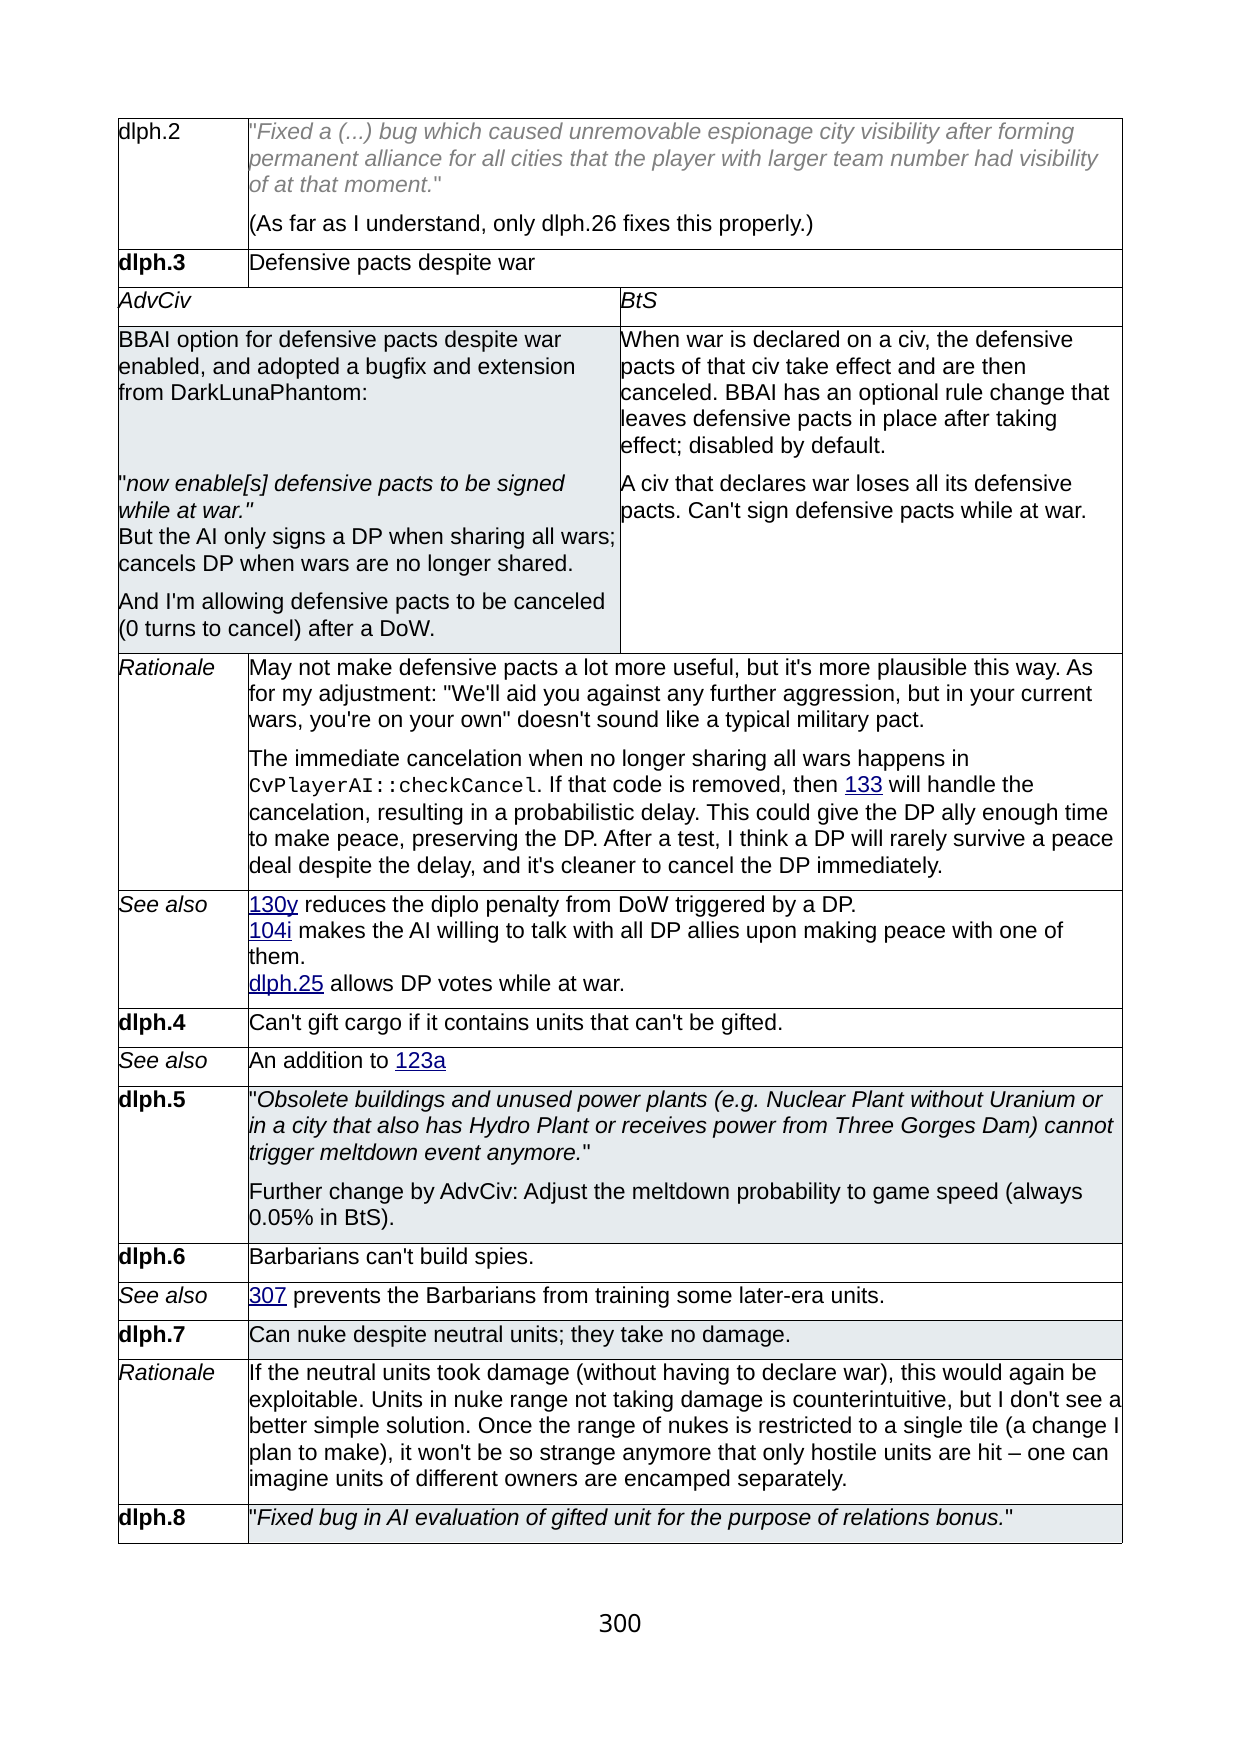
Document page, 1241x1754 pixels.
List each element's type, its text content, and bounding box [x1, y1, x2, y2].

table_cell BBAI option for defensive pacts despite war enabled, and adopted a bugfix and extension from DarkLunaPhantom: "now enable[s] defensive pacts to be signed while at war." But the AI only signs a DP when sharing all wars; cancels DP when wars are no longer shared. And I'm allowing defensive pacts to be canceled (0 turns to cancel) after a DoW. [119, 327, 620, 653]
table_cell "Fixed a (...) bug which caused unremovable espionage city visibility after forming permanent alliance for all cities that the player with larger team number had visibility of at that moment." (As far as I understand, only dlph.26 fixes this properly.) [249, 119, 1122, 248]
table_cell dlph.7 [119, 1321, 248, 1359]
table_cell "Fixed bug in AI evaluation of gifted unit for the purpose of relations bonus." [249, 1505, 1122, 1542]
table_cell dlph.2 [119, 119, 248, 248]
table_cell dlph.8 [119, 1505, 248, 1542]
table_cell Can nuke despite neutral units; they take no damage. [249, 1321, 1122, 1359]
table_cell Rationale [119, 654, 248, 890]
table_cell Defensive pacts despite war [249, 250, 1122, 287]
table_cell BtS [621, 288, 1122, 326]
table_cell Barbarians can't build spies. [249, 1244, 1122, 1282]
table_cell Rationale [119, 1360, 248, 1503]
table_cell See also [119, 891, 248, 1008]
table_cell dlph.5 [119, 1087, 248, 1243]
table_cell dlph.4 [119, 1009, 248, 1047]
table_cell May not make defensive pacts a lot more useful, but it's more plausible this way. As for my adjustment: "We'll aid you against any further aggression, but in your current wars, you're on your own" doesn't sound like a typical military pact. The immediate cancelation when no longer sharing all wars happens in CvPlayerAI::checkCancel. If that code is removed, then 133 will handle the cancelation, resulting in a probabilistic delay. This could give the DP ally enough time to make peace, preserving the DP. After a test, I think a DP will rarely survive a peace deal despite the delay, and it's cleaner to cancel the DP immediately. [249, 654, 1122, 890]
table_cell See also [119, 1048, 248, 1086]
table_cell When war is declared on a civ, the defensive pacts of that civ take effect and are then canceled. BBAI has an optional rule change that leaves defensive pacts in place after taking effect; disabled by default. A civ that declares war loses all its defensive pacts. Can't sign defensive pacts while at war. [621, 327, 1122, 653]
table_cell See also [119, 1283, 248, 1320]
table_cell 130y reduces the diplo penalty from DoW triggered by a DP. 104i makes the AI willing to talk with all DP allies upon making peace with one of them. dlph.25 allows DP votes while at war. [249, 891, 1122, 1008]
table_cell dlph.6 [119, 1244, 248, 1282]
table_cell If the neutral units took damage (without having to declare war), this would again be exploitable. Units in nuke range not taking damage is counterintuitive, but I don't see a better simple solution. Once the range of nukes is restricted to a single tile (a change I plan to make), it won't be so strange anymore that only hostile units are hit – one can imagine units of different owners are encamped separately. [249, 1360, 1122, 1503]
table_cell "Obsolete buildings and unused power plants (e.g. Nuclear Plant without Uranium or in a city that also has Hydro Plant or receives power from Three Gorges Dam) cannot trigger meltdown event anymore." Further change by AdvCiv: Adjust the meltdown probability to game speed (always 0.05% in BtS). [249, 1087, 1122, 1243]
table_cell Can't gift cargo if it contains units that can't be gifted. [249, 1009, 1122, 1047]
table_cell An addition to 123a [249, 1048, 1122, 1086]
table_cell 307 prevents the Barbarians from training some later-era units. [249, 1283, 1122, 1320]
table_cell AdvCiv [119, 288, 620, 326]
table_cell dlph.3 [119, 250, 248, 287]
